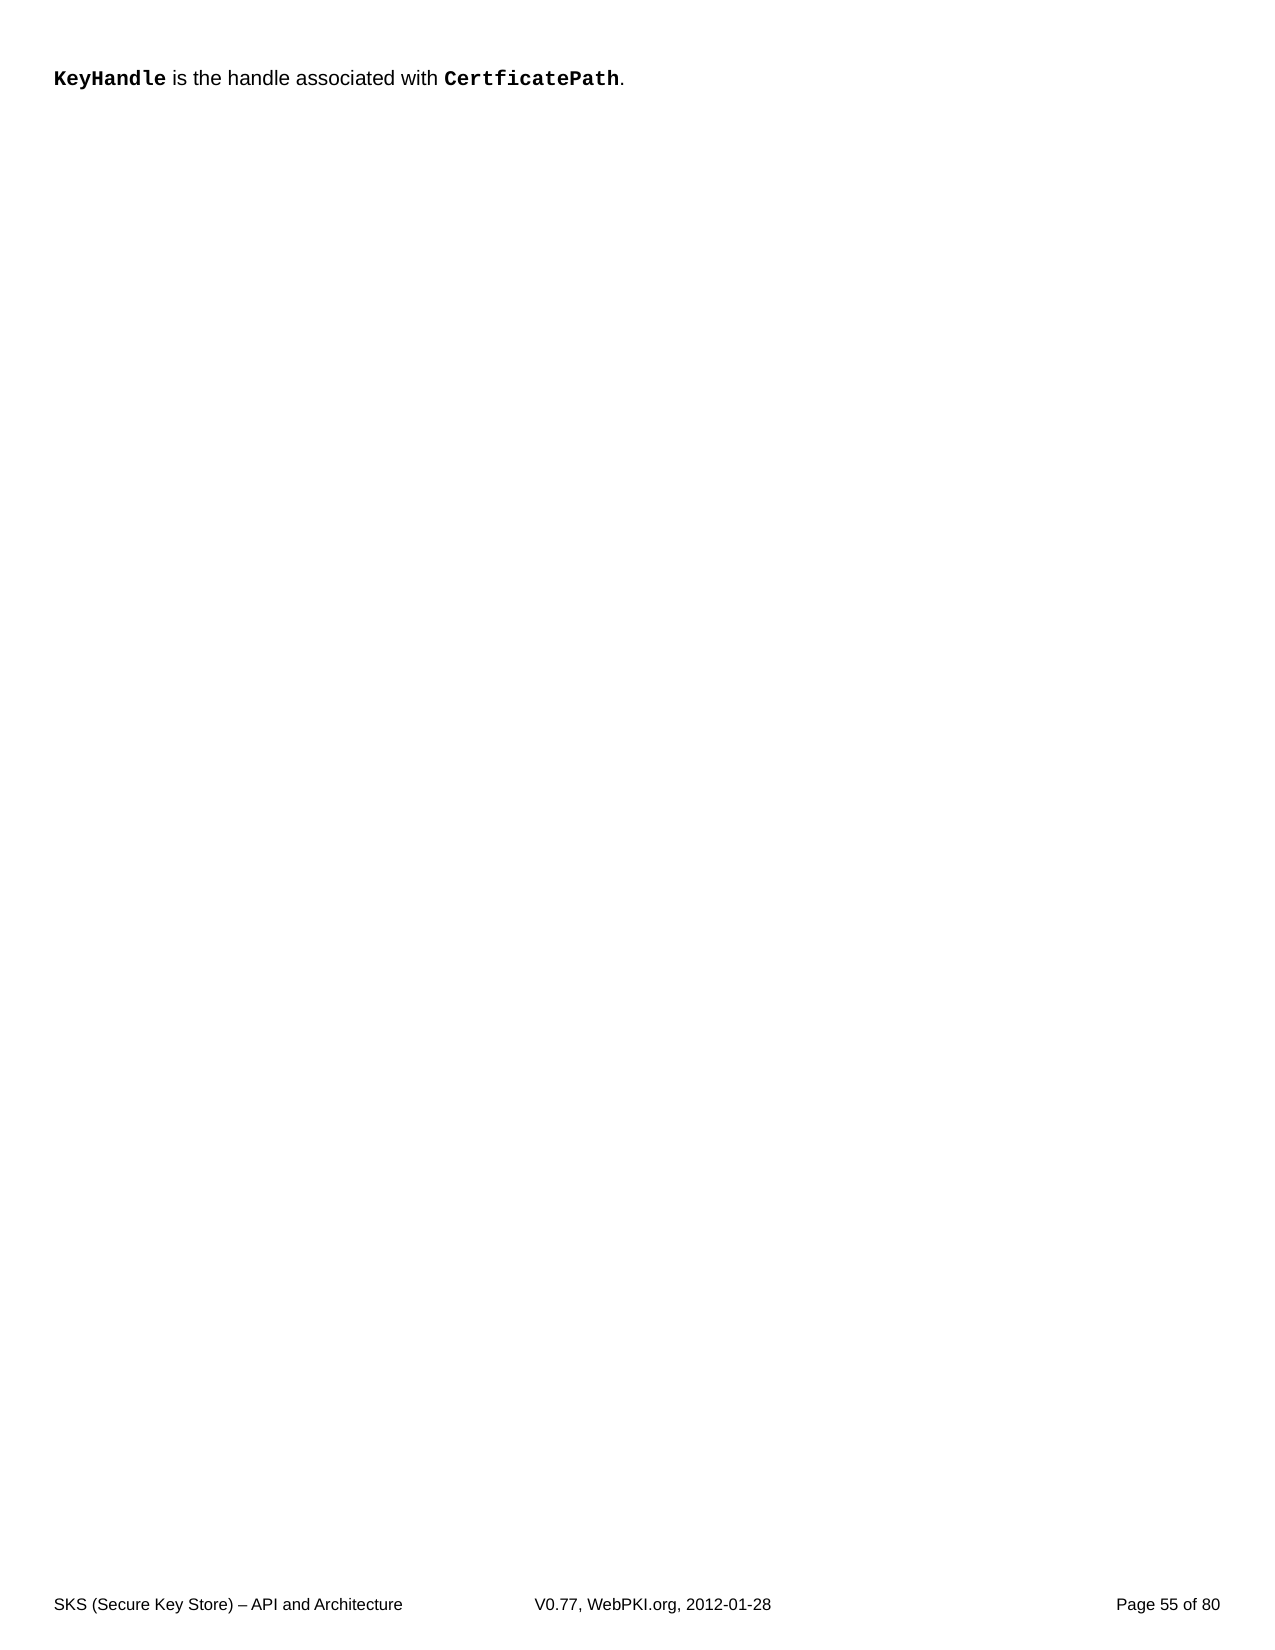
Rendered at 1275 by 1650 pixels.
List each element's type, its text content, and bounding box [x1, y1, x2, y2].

text KeyHandle is the handle associated with CertficatePath. [54, 66, 1221, 92]
